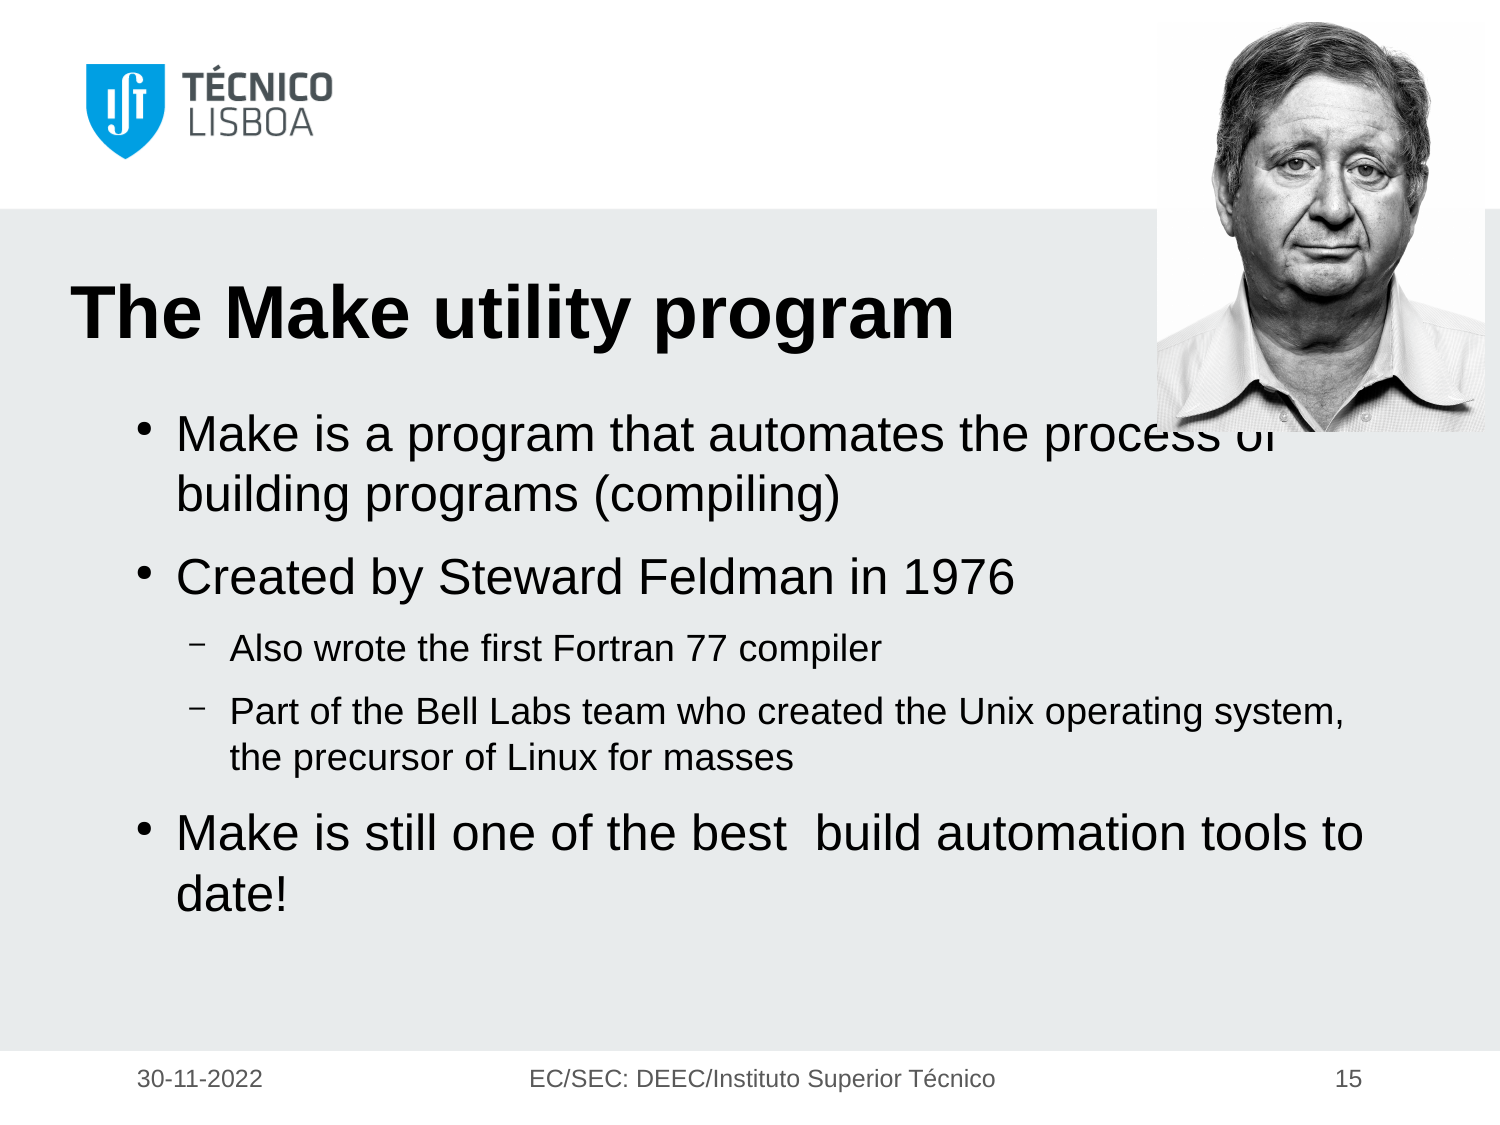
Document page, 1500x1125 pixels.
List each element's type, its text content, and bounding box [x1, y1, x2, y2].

picture [0, 0, 1500, 1125]
slide_number [1077, 1052, 1378, 1103]
title The Make utility program [55, 237, 1157, 381]
slide_number 30-11-2022 [121, 1052, 425, 1103]
footer EC/SEC: DEEC/Instituto Superior Técnico [512, 1052, 1021, 1103]
list Make is a program that automates the process of building programs (compiling) Created by Steward Feldman in 1976 Also wrote the first Fortran 77 compiler Part of the Bell Labs team who created the Unix operating system, the precursor of Linux for masses Make is still one of the best build automation tools to date! [121, 400, 1378, 1005]
